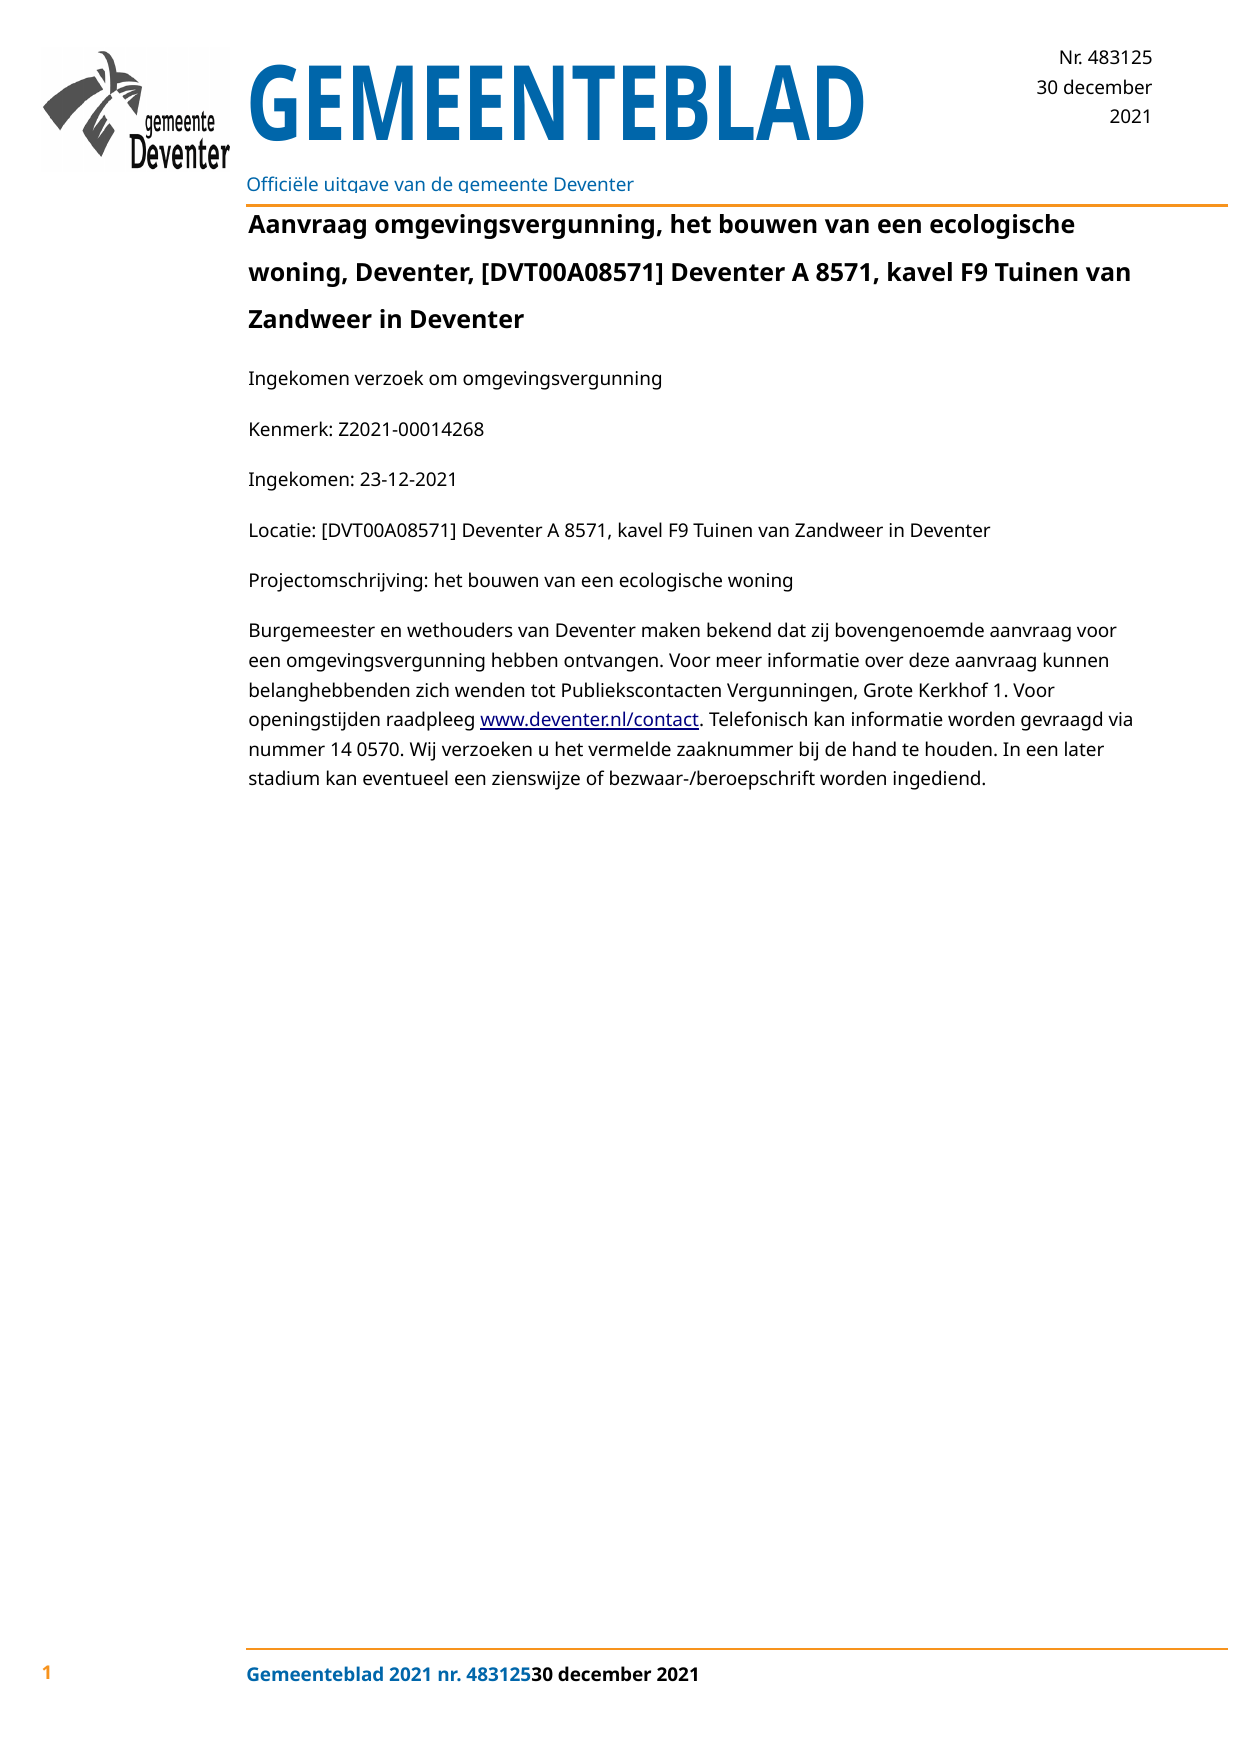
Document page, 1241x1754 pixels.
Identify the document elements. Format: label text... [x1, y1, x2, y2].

text Burgemeester en wethouders van Deventer maken bekend dat zij bovengenoemde aanvraag voor een omgevingsvergunning hebben ontvangen. Voor meer informatie over deze aanvraag kunnen belanghebbenden zich wenden tot Publiekscontacten Vergunningen, Grote Kerkhof 1. Voor openingstijden raadpleeg www.deventer.nl/contact. Telefonisch kan informatie worden gevraagd via nummer 14 0570. Wij verzoeken u het vermelde zaaknummer bij de hand te houden. In een later stadium kan eventueel een zienswijze of bezwaar-/beroepschrift worden ingediend. [248, 618, 1152, 791]
text Projectomschrijving: het bouwen van een ecologische woning [248, 567, 1152, 593]
text Locatie: [DVT00A08571] Deventer A 8571, kavel F9 Tuinen van Zandweer in Deventer [248, 517, 1152, 542]
text Ingekomen verzoek om omgevingsvergunning [248, 366, 1152, 391]
picture [41, 47, 231, 172]
text Ingekomen: 23-12-2021 [248, 466, 1152, 492]
text Aanvraag omgevingsvergunning, het bouwen van een ecologische woning, Deventer, [DVT00A08571] Deventer A 8571, kavel F9 Tuinen van Zandweer in Deventer [248, 207, 1152, 336]
text Kenmerk: Z2021-00014268 [248, 416, 1152, 442]
